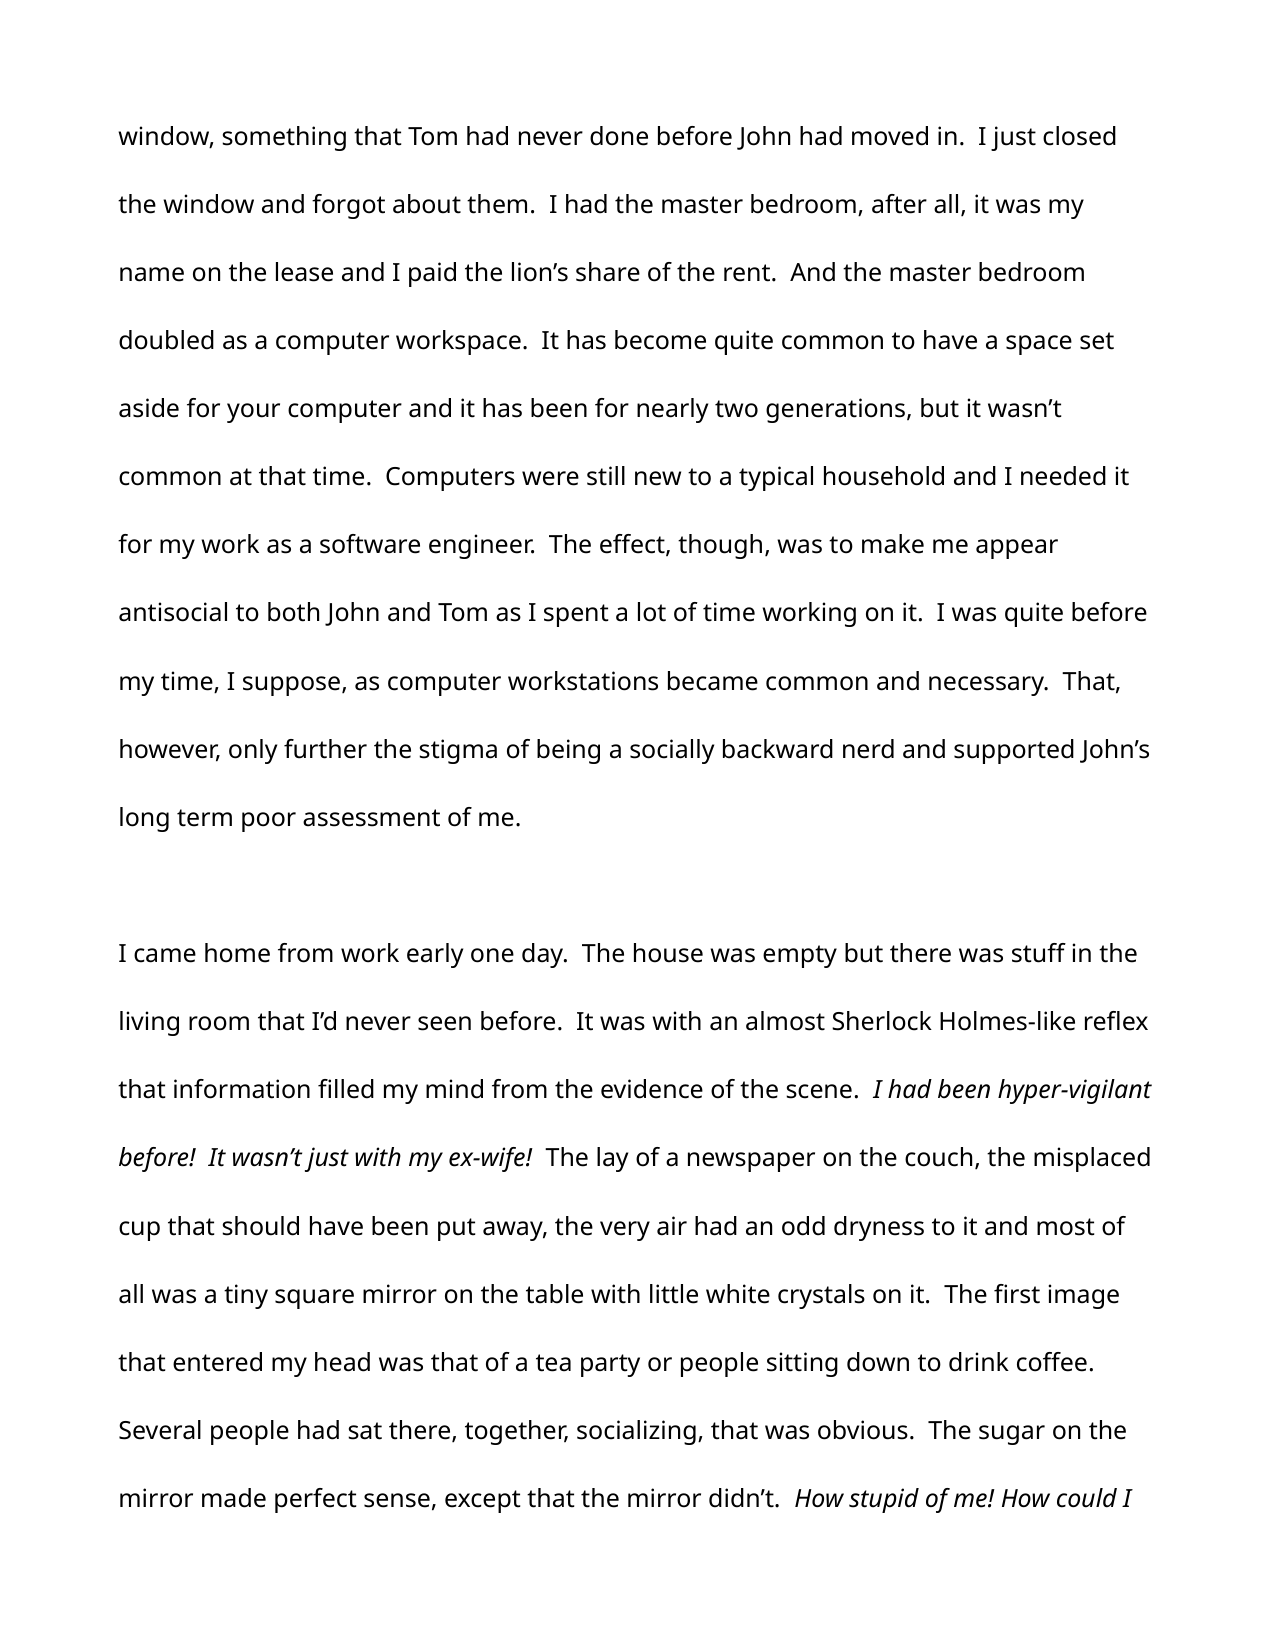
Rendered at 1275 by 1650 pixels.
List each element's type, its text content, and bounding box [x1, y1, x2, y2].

text I came home from work early one day. The house was empty but there was stuff in the living room that I’d never seen before. It was with an almost Sherlock Holmes-like reflex that information filled my mind from the evidence of the scene. I had been hyper-vigilant before! It wasn’t just with my ex-wife! The lay of a newspaper on the couch, the misplaced cup that should have been put away, the very air had an odd dryness to it and most of all was a tiny square mirror on the table with little white crystals on it. The first image that entered my head was that of a tea party or people sitting down to drink coffee. Several people had sat there, together, socializing, that was obvious. The sugar on the mirror made perfect sense, except that the mirror didn’t. How stupid of me! How could I [118, 936, 1157, 1515]
text window, something that Tom had never done before John had moved in. I just closed the window and forgot about them. I had the master bedroom, after all, it was my name on the lease and I paid the lion’s share of the rent. And the master bedroom doubled as a computer workspace. It has become quite common to have a space set aside for your computer and it has been for nearly two generations, but it wasn’t common at that time. Computers were still new to a typical household and I needed it for my work as a software engineer. The effect, though, was to make me appear antisocial to both John and Tom as I spent a lot of time working on it. I was quite before my time, I suppose, as computer workstations became common and necessary. That, however, only further the stigma of being a socially backward nerd and supported John’s long term poor assessment of me. [118, 118, 1157, 833]
